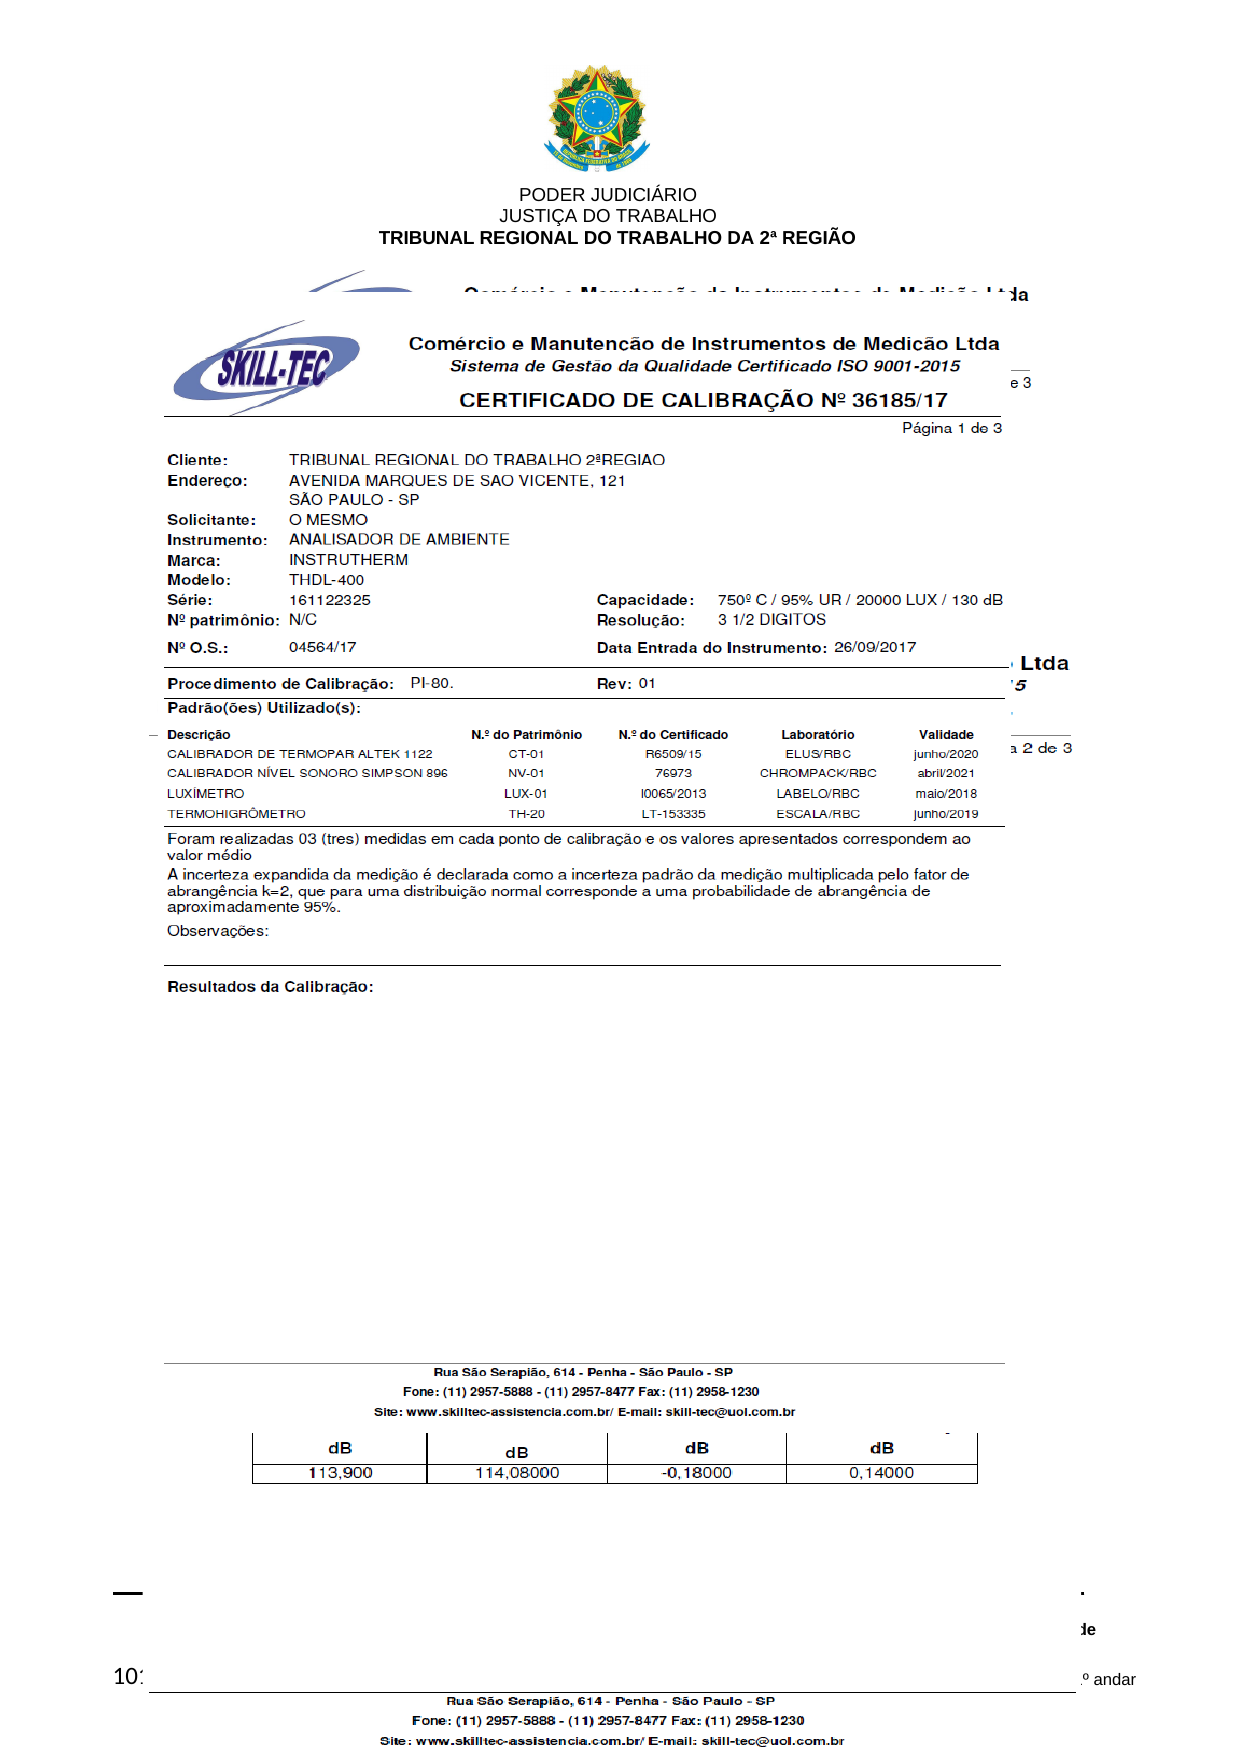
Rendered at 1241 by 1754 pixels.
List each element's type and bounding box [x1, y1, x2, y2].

picture [142, 270, 1082, 1754]
picture [543, 65, 650, 172]
